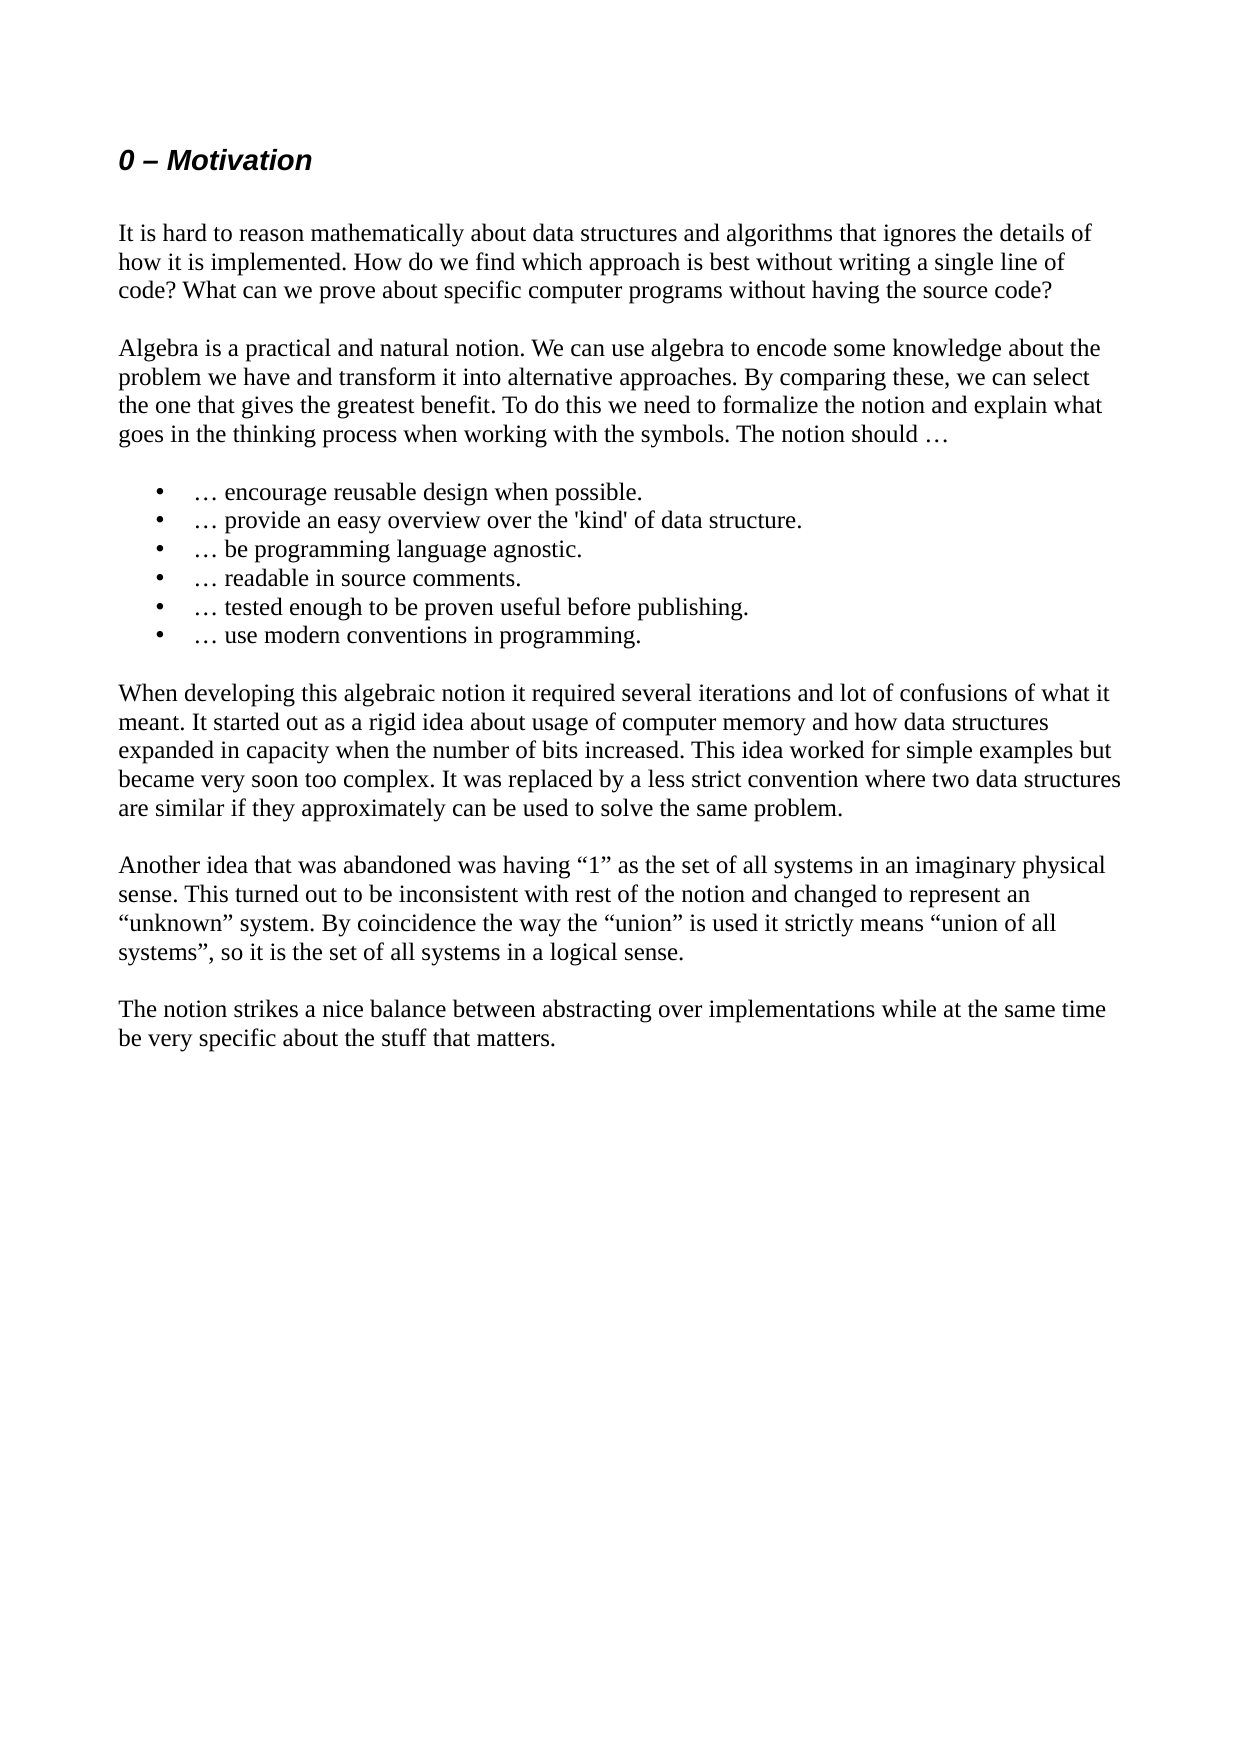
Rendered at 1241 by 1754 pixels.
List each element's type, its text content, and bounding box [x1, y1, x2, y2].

subtitle 0 – Motivation [118, 143, 1122, 177]
text Another idea that was abandoned was having “1” as the set of all systems in an imaginary physical sense. This turned out to be inconsistent with rest of the notion and changed to represent an “unknown” system. By coincidence the way the “union” is used it strictly means “union of all systems”, so it is the set of all systems in a logical sense. [118, 850, 1122, 965]
text The notion strikes a nice balance between abstracting over implementations while at the same time be very specific about the stuff that matters. [118, 994, 1122, 1052]
list … encourage reusable design when possible. [156, 477, 1122, 505]
list … tested enough to be proven useful before publishing. [156, 592, 1122, 620]
list … be programming language agnostic. [156, 534, 1122, 563]
text When developing this algebraic notion it required several iterations and lot of confusions of what it meant. It started out as a rigid idea about usage of computer memory and how data structures expanded in capacity when the number of bits increased. This idea worked for simple examples but became very soon too complex. It was replaced by a less strict convention where two data structures are similar if they approximately can be used to solve the same problem. [118, 678, 1122, 822]
text Algebra is a practical and natural notion. We can use algebra to encode some knowledge about the problem we have and transform it into alternative approaches. By comparing these, we can select the one that gives the greatest benefit. To do this we need to formalize the notion and explain what goes in the thinking process when working with the symbols. The notion should … [118, 333, 1122, 448]
list … provide an easy overview over the 'kind' of data structure. [156, 505, 1122, 534]
list … use modern conventions in programming. [156, 620, 1122, 649]
text It is hard to reason mathematically about data structures and algorithms that ignores the details of how it is implemented. How do we find which approach is best without writing a single line of code? What can we prove about specific computer programs without having the source code? [118, 218, 1122, 304]
list … readable in source comments. [156, 563, 1122, 592]
